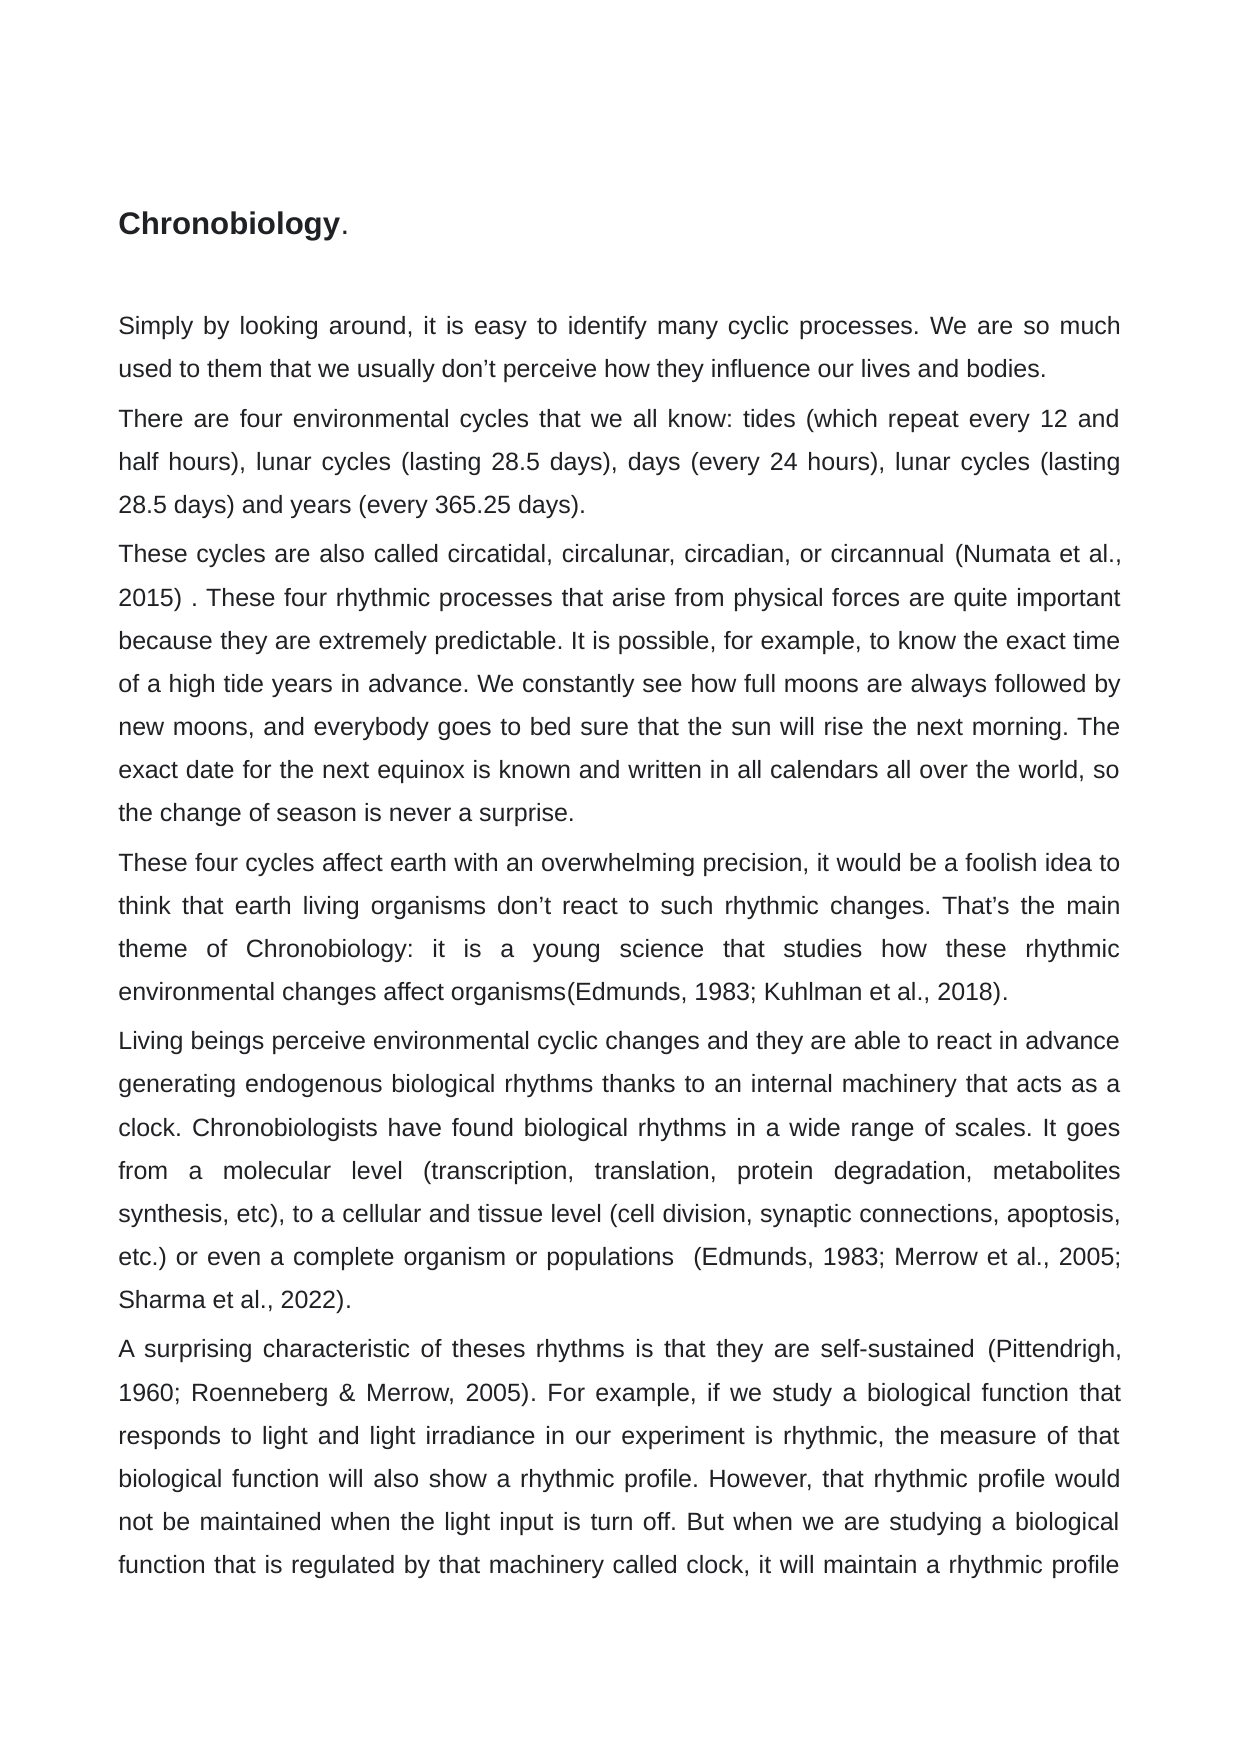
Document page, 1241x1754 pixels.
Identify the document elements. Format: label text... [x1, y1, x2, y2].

text There are four environmental cycles that we all know: tides (which repeat every 12 and half hours), lunar cycles (lasting 28.5 days), days (every 24 hours), lunar cycles (lasting 28.5 days) and years (every 365.25 days). [118, 404, 1122, 519]
text Living beings perceive environmental cyclic changes and they are able to react in advance generating endogenous biological rhythms thanks to an internal machinery that acts as a clock. Chronobiologists have found biological rhythms in a wide range of scales. It goes from a molecular level (transcription, translation, protein degradation, metabolites synthesis, etc), to a cellular and tissue level (cell division, synaptic connections, apoptosis, etc.) or even a complete organism or populations (Edmunds, 1983; Merrow et al., 2005; Sharma et al., 2022)⁠. [118, 1026, 1122, 1314]
text These four cycles affect earth with an overwhelming precision, it would be a foolish idea to think that earth living organisms don’t react to such rhythmic changes. That’s the main theme of Chronobiology: it is a young science that studies how these rhythmic environmental changes affect organisms(Edmunds, 1983; Kuhlman et al., 2018)⁠. [118, 847, 1122, 1006]
text Simply by looking around, it is easy to identify many cyclic processes. We are so much used to them that we usually don’t perceive how they influence our lives and bodies. [118, 311, 1122, 383]
text A surprising characteristic of theses rhythms is that they are self-sustained (Pittendrigh, 1960; Roenneberg & Merrow, 2005)⁠. For example, if we study a biological function that responds to light and light irradiance in our experiment is rhythmic, the measure of that biological function will also show a rhythmic profile. However, that rhythmic profile would not be maintained when the light input is turn off. But when we are studying a biological function that is regulated by that machinery called clock, it will maintain a rhythmic profile [118, 1334, 1122, 1579]
subtitle Chronobiology. [118, 205, 1122, 241]
text These cycles are also called circatidal, circalunar, circadian, or circannual (Numata et al., 2015)⁠ . These four rhythmic processes that arise from physical forces are quite important because they are extremely predictable. It is possible, for example, to know the exact time of a high tide years in advance. We constantly see how full moons are always followed by new moons, and everybody goes to bed sure that the sun will rise the next morning. The exact date for the next equinox is known and written in all calendars all over the world, so the change of season is never a surprise. [118, 539, 1122, 827]
